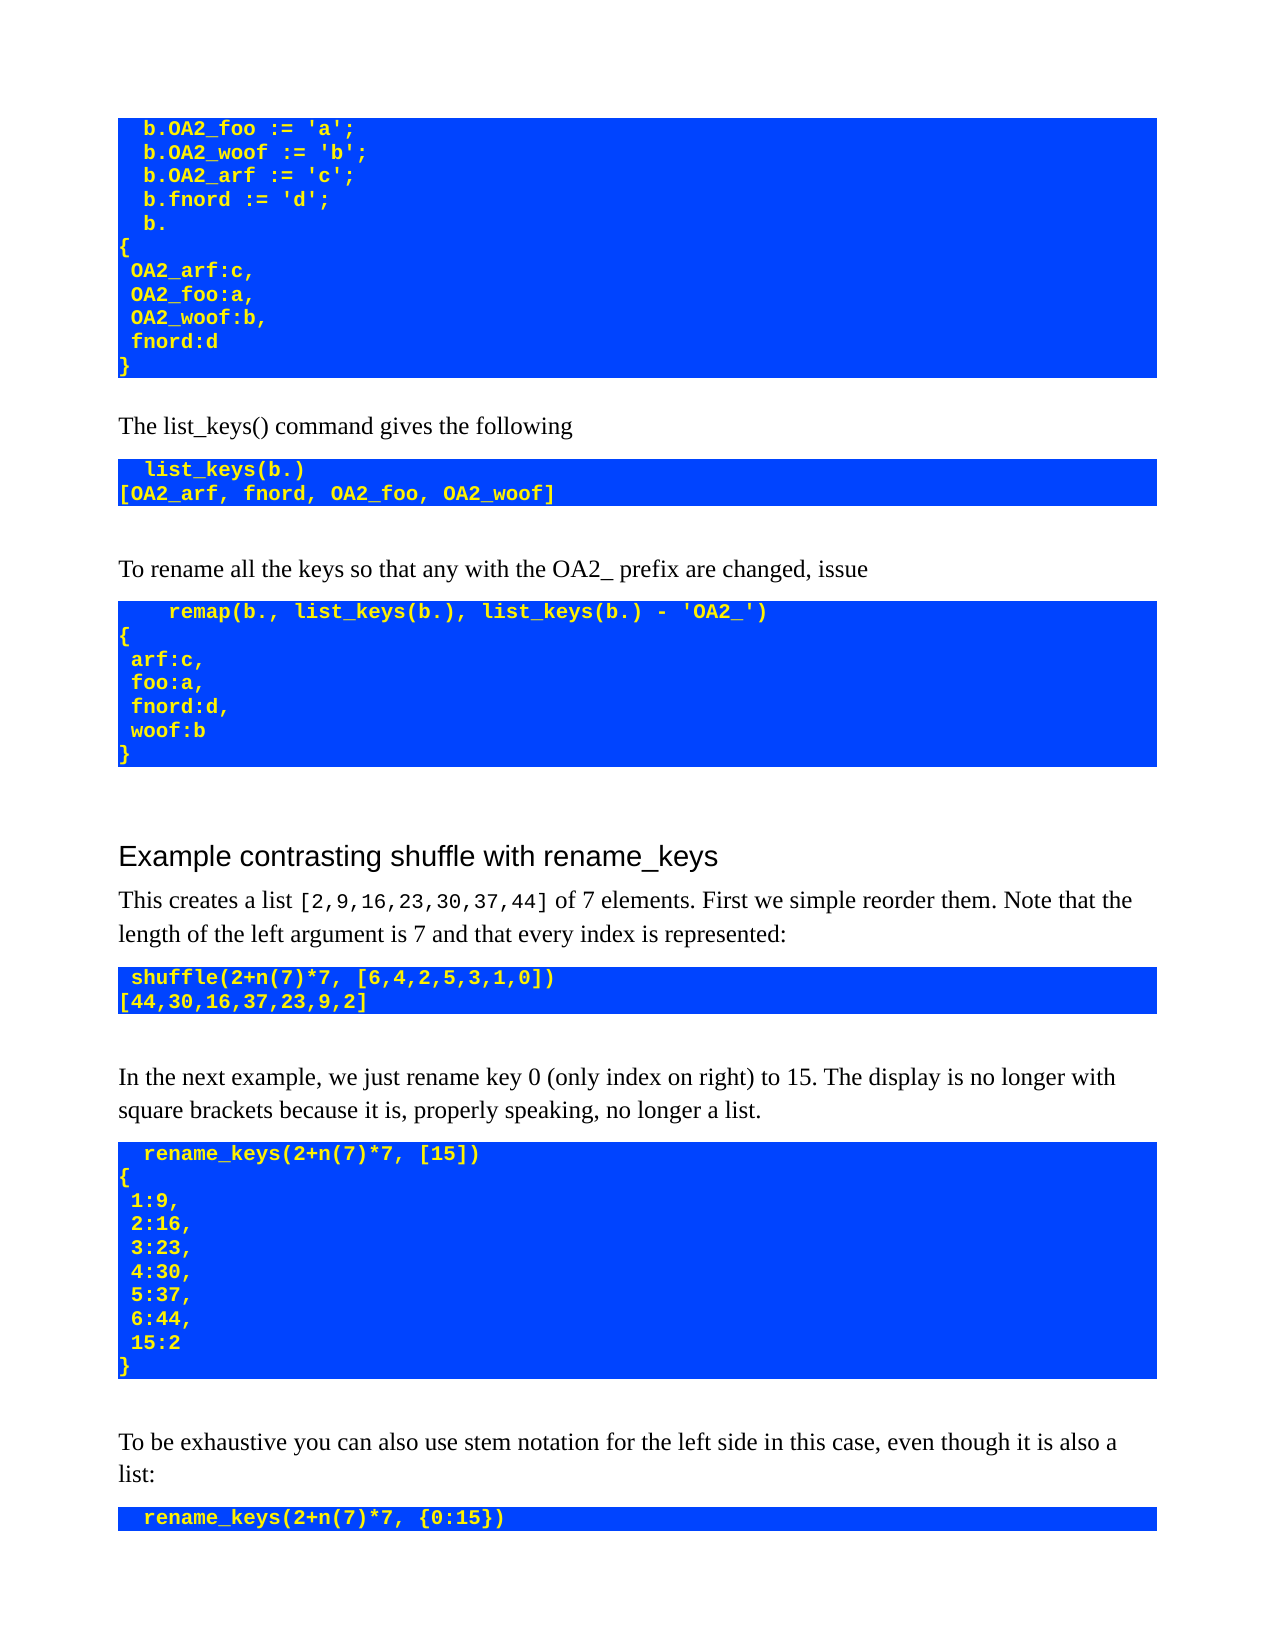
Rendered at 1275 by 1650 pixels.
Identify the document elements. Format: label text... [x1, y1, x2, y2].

text remap(b., list_keys(b.), list_keys(b.) - 'OA2_') [118, 601, 1157, 625]
text To rename all the keys so that any with the OA2_ prefix are changed, issue [118, 554, 1157, 582]
text OA2_arf:c, [118, 260, 1157, 284]
text woof:b [118, 719, 1157, 743]
text [44,30,16,37,23,9,2] [118, 991, 1157, 1014]
text b.OA2_foo := 'a'; [118, 118, 1157, 142]
text OA2_woof:b, [118, 307, 1157, 331]
text } [118, 743, 1157, 767]
text } [118, 1355, 1157, 1379]
text rename_keys(2+n(7)*7, {0:15}) [118, 1507, 1157, 1531]
text { [118, 1166, 1157, 1190]
text b.OA2_woof := 'b'; [118, 142, 1157, 165]
text 3:23, [118, 1237, 1157, 1261]
text b.fnord := 'd'; [118, 189, 1157, 213]
text 1:9, [118, 1190, 1157, 1213]
text 15:2 [118, 1332, 1157, 1355]
subtitle Example contrasting shuffle with rename_keys [118, 839, 1157, 873]
text list_keys(b.) [118, 459, 1157, 482]
text [OA2_arf, fnord, OA2_foo, OA2_woof] [118, 482, 1157, 506]
text { [118, 236, 1157, 260]
text } [118, 354, 1157, 378]
text fnord:d [118, 331, 1157, 354]
text The list_keys() command gives the following [118, 378, 1157, 440]
text To be exhaustive you can also use stem notation for the left side in this case, even though it is also a list: [118, 1427, 1157, 1488]
text shuffle(2+n(7)*7, [6,4,2,5,3,1,0]) [118, 967, 1157, 991]
text This creates a list [2,9,16,23,30,37,44] of 7 elements. First we simple reorder them. Note that the length of the left argument is 7 and that every index is represented: [118, 886, 1157, 948]
text { [118, 625, 1157, 649]
text b. [118, 213, 1157, 236]
text fnord:d, [118, 696, 1157, 719]
text 6:44, [118, 1308, 1157, 1332]
text 5:37, [118, 1284, 1157, 1308]
text b.OA2_arf := 'c'; [118, 165, 1157, 189]
text 2:16, [118, 1213, 1157, 1237]
text In the next example, we just rename key 0 (only index on right) to 15. The display is no longer with square brackets because it is, properly speaking, no longer a list. [118, 1062, 1157, 1124]
text 4:30, [118, 1261, 1157, 1284]
text OA2_foo:a, [118, 284, 1157, 307]
text arf:c, [118, 649, 1157, 672]
text foo:a, [118, 672, 1157, 696]
text rename_keys(2+n(7)*7, [15]) [118, 1142, 1157, 1166]
